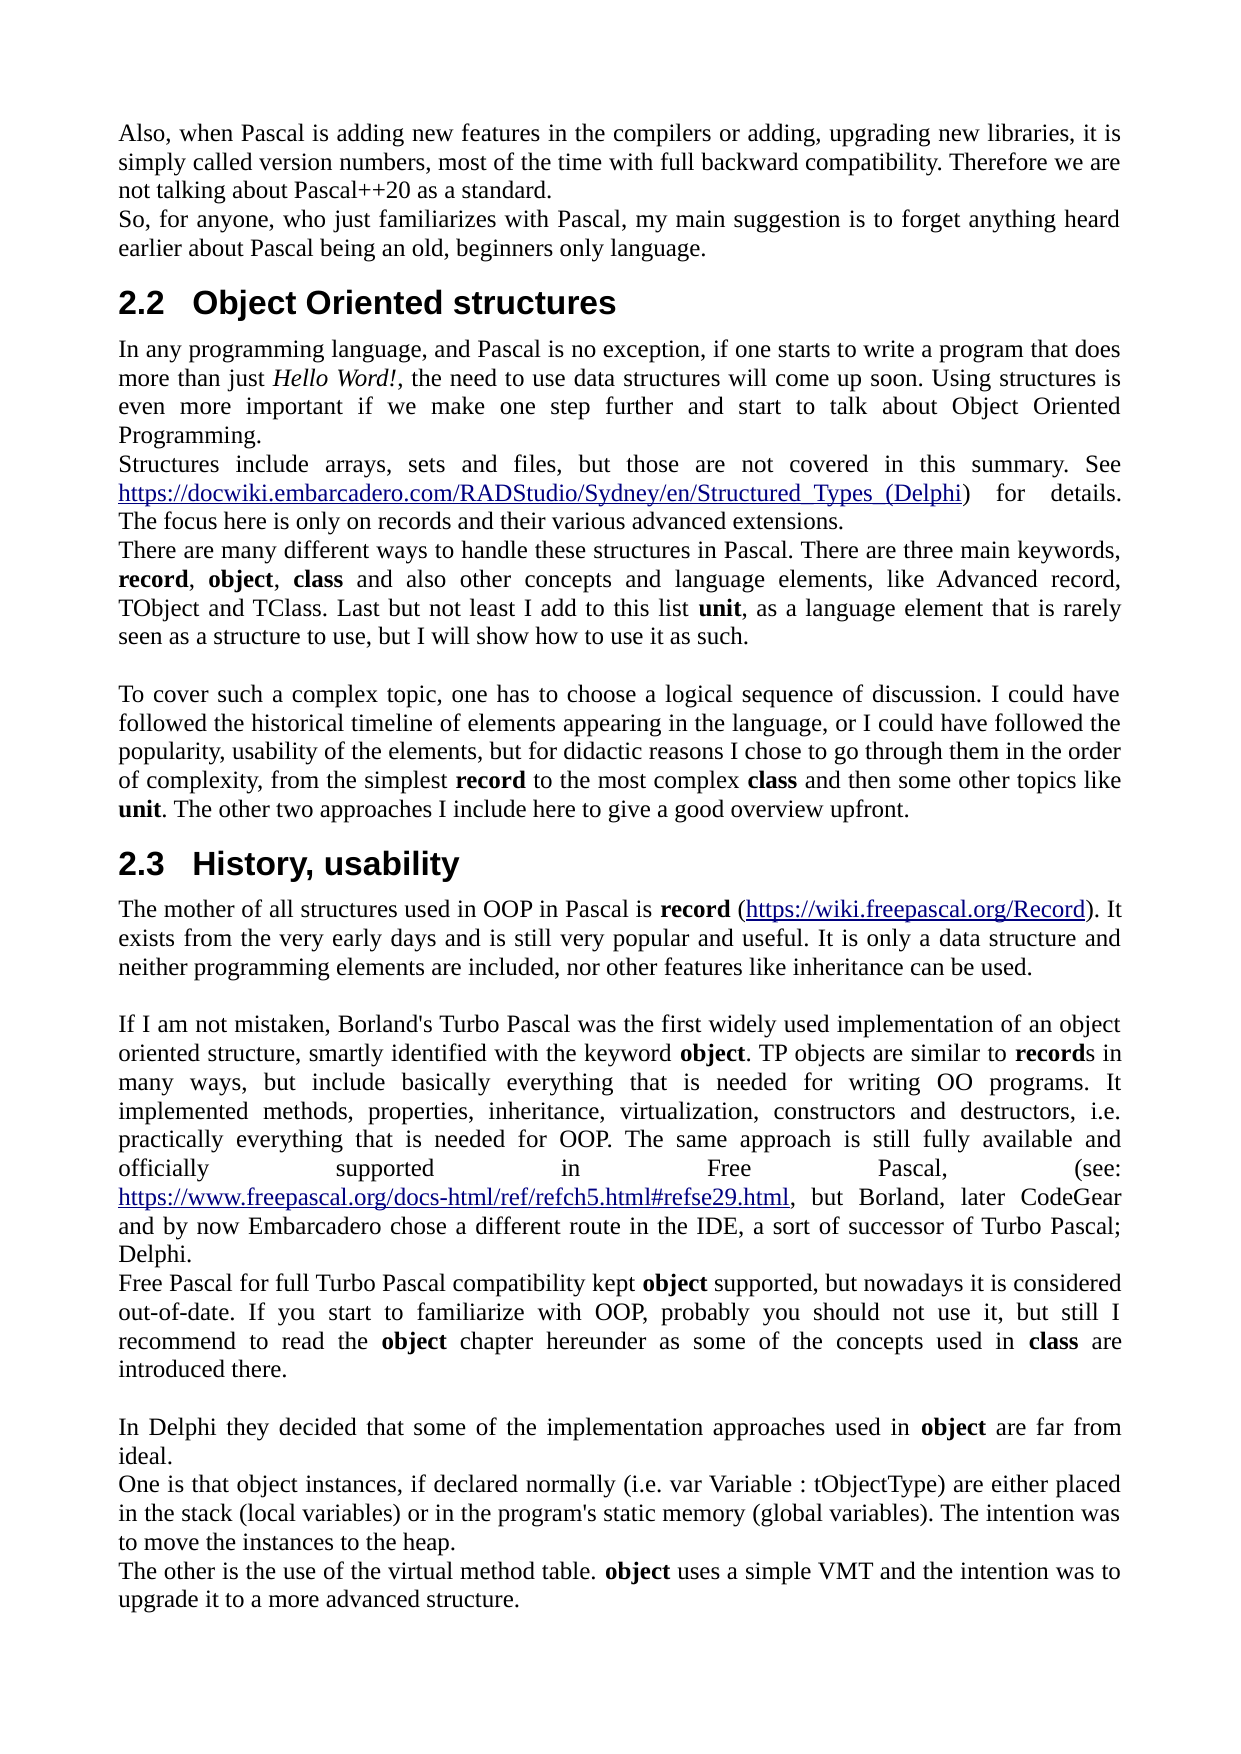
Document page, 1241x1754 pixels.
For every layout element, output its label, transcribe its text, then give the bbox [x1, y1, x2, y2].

text One is that object instances, if declared normally (i.e. var Variable : tObjectType) are either placed in the stack (local variables) or in the program's static memory (global variables). The intention was to move the instances to the heap. [118, 1469, 1122, 1556]
text Free Pascal for full Turbo Pascal compatibility kept object supported, but nowadays it is considered out-of-date. If you start to familiarize with OOP, probably you should not use it, but still I recommend to read the object chapter hereunder as some of the concepts used in class are introduced there. [118, 1268, 1122, 1383]
text Also, when Pascal is adding new features in the compilers or adding, upgrading new libraries, it is simply called version numbers, most of the time with full backward compatibility. Therefore we are not talking about Pascal++20 as a standard. [118, 118, 1122, 204]
text So, for anyone, who just familiarizes with Pascal, my main suggestion is to forget anything heard earlier about Pascal being an old, beginners only language. [118, 204, 1122, 262]
subtitle History, usability [118, 843, 1122, 882]
text The mother of all structures used in OOP in Pascal is record (https://wiki.freepascal.org/Record). It exists from the very early days and is still very popular and useful. It is only a data structure and neither programming elements are included, nor other features like inheritance can be used. [118, 894, 1122, 981]
text There are many different ways to handle these structures in Pascal. There are three main keywords, record, object, class and also other concepts and language elements, like Advanced record, TObject and TClass. Last but not least I add to this list unit, as a language element that is rarely seen as a structure to use, but I will show how to use it as such. [118, 535, 1122, 650]
text Structures include arrays, sets and files, but those are not covered in this summary. See https://docwiki.embarcadero.com/RADStudio/Sydney/en/Structured_Types_(Delphi) for details. The focus here is only on records and their various advanced extensions. [118, 449, 1122, 535]
text In Delphi they decided that some of the implementation approaches used in object are far from ideal. [118, 1412, 1122, 1469]
text The other is the use of the virtual method table. object uses a simple VMT and the intention was to upgrade it to a more advanced structure. [118, 1556, 1122, 1613]
subtitle Object Oriented structures [118, 283, 1122, 321]
text If I am not mistaken, Borland's Turbo Pascal was the first widely used implementation of an object oriented structure, smartly identified with the keyword object. TP objects are similar to records in many ways, but include basically everything that is needed for writing OO programs. It implemented methods, properties, inheritance, virtualization, constructors and destructors, i.e. practically everything that is needed for OOP. The same approach is still fully available and officially supported in Free Pascal, (see: https://www.freepascal.org/docs-html/ref/refch5.html#refse29.html, but Borland, later CodeGear and by now Embarcadero chose a different route in the IDE, a sort of successor of Turbo Pascal; Delphi. [118, 1009, 1122, 1268]
text In any programming language, and Pascal is no exception, if one starts to write a program that does more than just Hello Word!, the need to use data structures will come up soon. Using structures is even more important if we make one step further and start to talk about Object Oriented Programming. [118, 334, 1122, 449]
text To cover such a complex topic, one has to choose a logical sequence of discussion. I could have followed the historical timeline of elements appearing in the language, or I could have followed the popularity, usability of the elements, but for didactic reasons I chose to go through them in the order of complexity, from the simplest record to the most complex class and then some other topics like unit. The other two approaches I include here to give a good overview upfront. [118, 679, 1122, 823]
